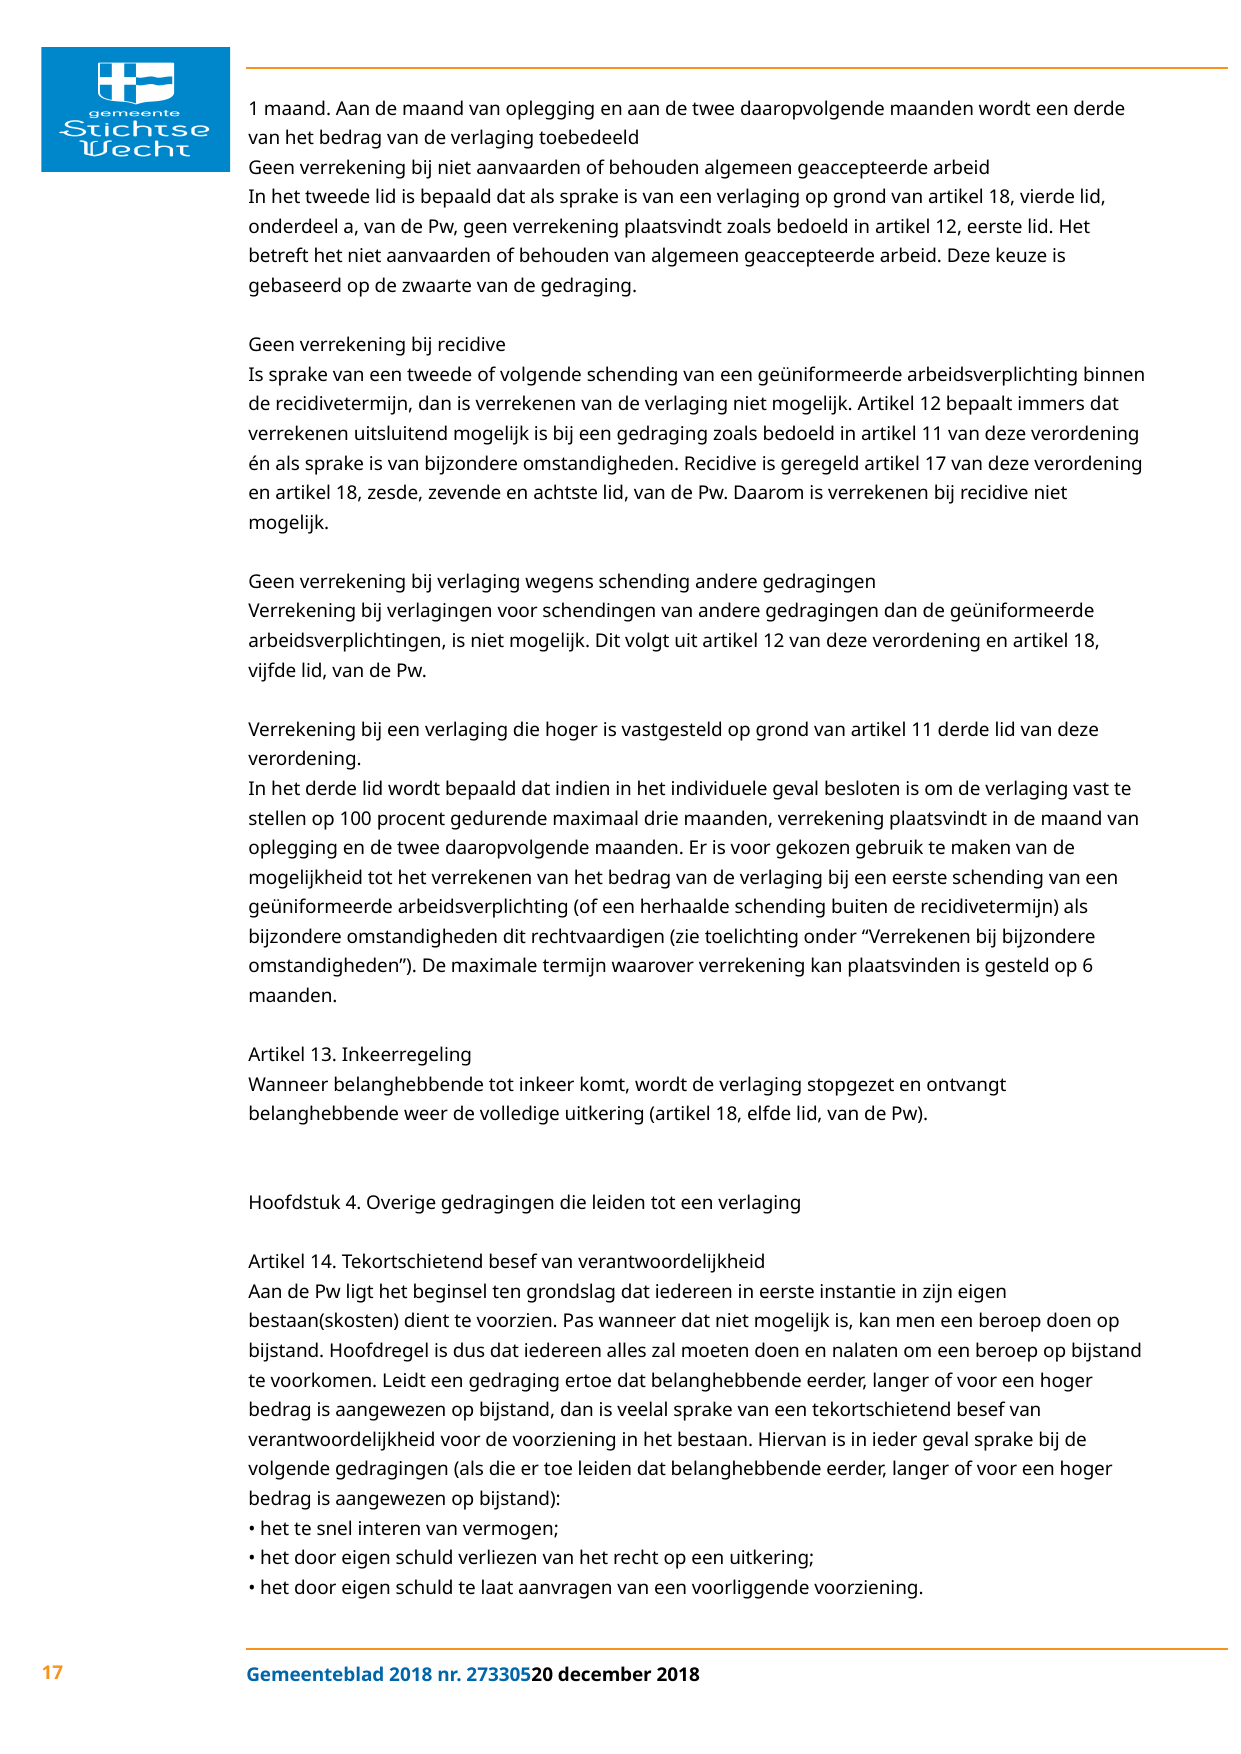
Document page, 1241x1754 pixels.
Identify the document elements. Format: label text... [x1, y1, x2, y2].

text Wanneer belanghebbende tot inkeer komt, wordt de verlaging stopgezet en ontvangt belanghebbende weer de volledige uitkering (artikel 18, elfde lid, van de Pw). [248, 1071, 1152, 1126]
text In het tweede lid is bepaald dat als sprake is van een verlaging op grond van artikel 18, vierde lid, onderdeel a, van de Pw, geen verrekening plaatsvindt zoals bedoeld in artikel 12, eerste lid. Het betreft het niet aanvaarden of behouden van algemeen geaccepteerde arbeid. Deze keuze is gebaseerd op de zwaarte van de gedraging. [248, 183, 1152, 298]
text Artikel 14. Tekortschietend besef van verantwoordelijkheid [248, 1248, 1152, 1274]
text Geen verrekening bij niet aanvaarden of behouden algemeen geaccepteerde arbeid [248, 154, 1152, 180]
text Verrekening bij een verlaging die hoger is vastgesteld op grond van artikel 11 derde lid van deze verordening. [248, 716, 1152, 771]
text • het te snel interen van vermogen; [248, 1515, 1152, 1541]
text Artikel 13. Inkeerregeling [248, 1041, 1152, 1067]
text Verrekening bij verlagingen voor schendingen van andere gedragingen dan de geüniformeerde arbeidsverplichtingen, is niet mogelijk. Dit volgt uit artikel 12 van deze verordening en artikel 18, vijfde lid, van de Pw. [248, 598, 1152, 683]
text Hoofdstuk 4. Overige gedragingen die leiden tot een verlaging [248, 1189, 1152, 1215]
text 1 maand. Aan de maand van oplegging en aan de twee daaropvolgende maanden wordt een derde van het bedrag van de verlaging toebedeeld [248, 95, 1152, 150]
picture [137, 63, 174, 103]
text • het door eigen schuld te laat aanvragen van een voorliggende voorziening. [248, 1574, 1152, 1600]
text Geen verrekening bij recidive [248, 331, 1152, 357]
text Aan de Pw ligt het beginsel ten grondslag dat iedereen in eerste instantie in zijn eigen bestaan(skosten) dient te voorzien. Pas wanneer dat niet mogelijk is, kan men een beroep doen op bijstand. Hoofdregel is dus dat iedereen alles zal moeten doen en nalaten om een beroep op bijstand te voorkomen. Leidt een gedraging ertoe dat belanghebbende eerder, langer of voor een hoger bedrag is aangewezen op bijstand, dan is veelal sprake van een tekortschietend besef van verantwoordelijkheid voor de voorziening in het bestaan. Hiervan is in ieder geval sprake bij de volgende gedragingen (als die er toe leiden dat belanghebbende eerder, langer of voor een hoger bedrag is aangewezen op bijstand): [248, 1278, 1152, 1511]
picture [99, 63, 135, 101]
text • het door eigen schuld verliezen van het recht op een uitkering; [248, 1544, 1152, 1570]
text Is sprake van een tweede of volgende schending van een geüniformeerde arbeidsverplichting binnen de recidivetermijn, dan is verrekenen van de verlaging niet mogelijk. Artikel 12 bepaalt immers dat verrekenen uitsluitend mogelijk is bij een gedraging zoals bedoeld in artikel 11 van deze verordening én als sprake is van bijzondere omstandigheden. Recidive is geregeld artikel 17 van deze verordening en artikel 18, zesde, zevende en achtste lid, van de Pw. Daarom is verrekenen bij recidive niet mogelijk. [248, 361, 1152, 535]
text Geen verrekening bij verlaging wegens schending andere gedragingen [248, 568, 1152, 594]
text In het derde lid wordt bepaald dat indien in het individuele geval besloten is om de verlaging vast te stellen op 100 procent gedurende maximaal drie maanden, verrekening plaatsvindt in de maand van oplegging en de twee daaropvolgende maanden. Er is voor gekozen gebruik te maken van de mogelijkheid tot het verrekenen van het bedrag van de verlaging bij een eerste schending van een geüniformeerde arbeidsverplichting (of een herhaalde schending buiten de recidivetermijn) als bijzondere omstandigheden dit rechtvaardigen (zie toelichting onder “Verrekenen bij bijzondere omstandigheden”). De maximale termijn waarover verrekening kan plaatsvinden is gesteld op 6 maanden. [248, 775, 1152, 1008]
